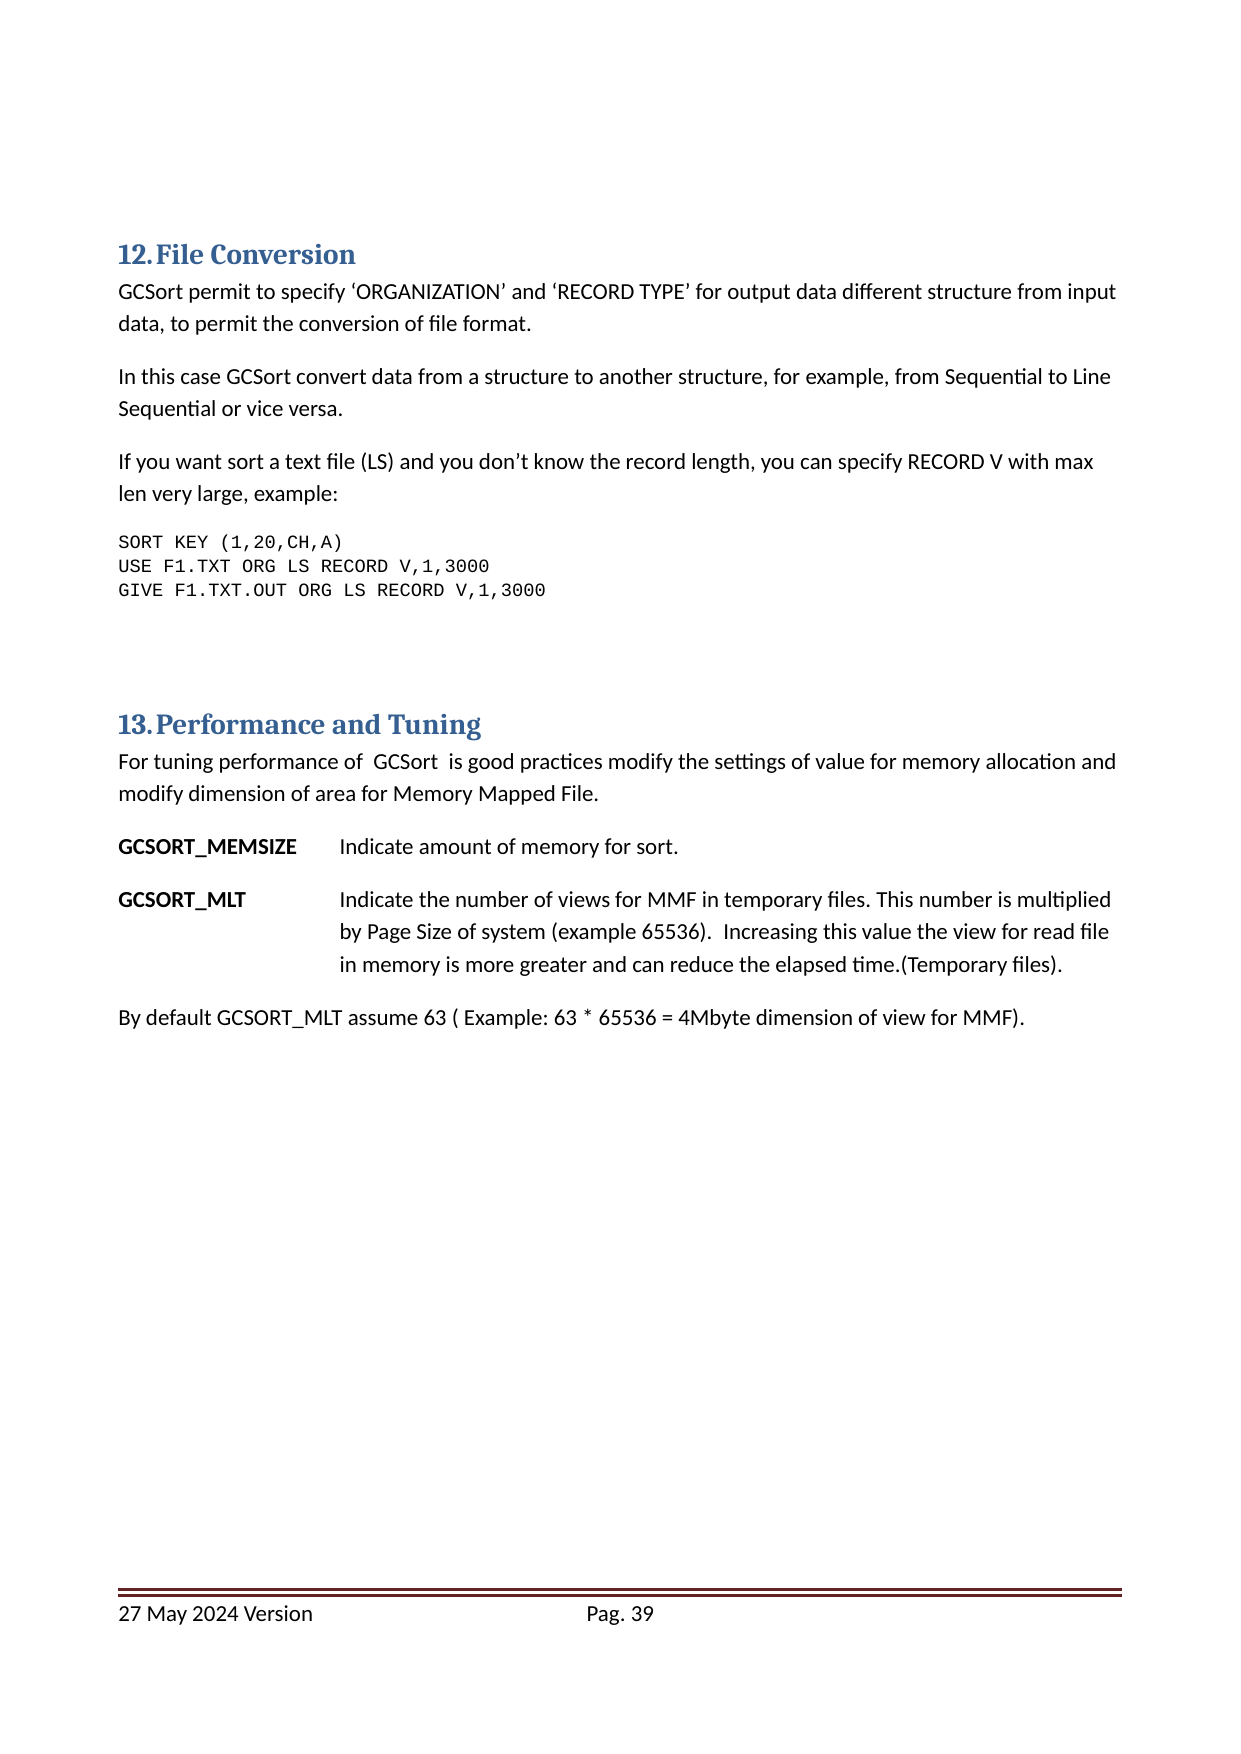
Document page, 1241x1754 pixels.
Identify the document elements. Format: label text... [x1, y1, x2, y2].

text USE F1.TXT ORG LS RECORD V,1,3000 [118, 557, 1122, 578]
list File Conversion [118, 238, 1122, 272]
text GCSORT_MEMSIZE Indicate amount of memory for sort. [118, 832, 1122, 860]
text GIVE F1.TXT.OUT ORG LS RECORD V,1,3000 [118, 581, 1122, 602]
text GCSort permit to specify ‘ORGANIZATION’ and ‘RECORD TYPE’ for output data different structure from input data, to permit the conversion of file format. [118, 277, 1122, 337]
list Performance and Tuning [118, 708, 1122, 742]
text By default GCSORT_MLT assume 63 ( Example: 63 * 65536 = 4Mbyte dimension of view for MMF). [118, 1003, 1122, 1031]
text SORT KEY (1,20,CH,A) [118, 532, 1122, 554]
text GCSORT_MLT Indicate the number of views for MMF in temporary files. This number is multiplied by Page Size of system (example 65536). Increasing this value the view for read file in memory is more greater and can reduce the elapsed time.(Temporary files). [118, 885, 1122, 978]
text In this case GCSort convert data from a structure to another structure, for example, from Sequential to Line Sequential or vice versa. [118, 362, 1122, 422]
text If you want sort a text file (LS) and you don’t know the record length, you can specify RECORD V with max len very large, example: [118, 447, 1122, 507]
text For tuning performance of GCSort is good practices modify the settings of value for memory allocation and modify dimension of area for Memory Mapped File. [118, 747, 1122, 807]
